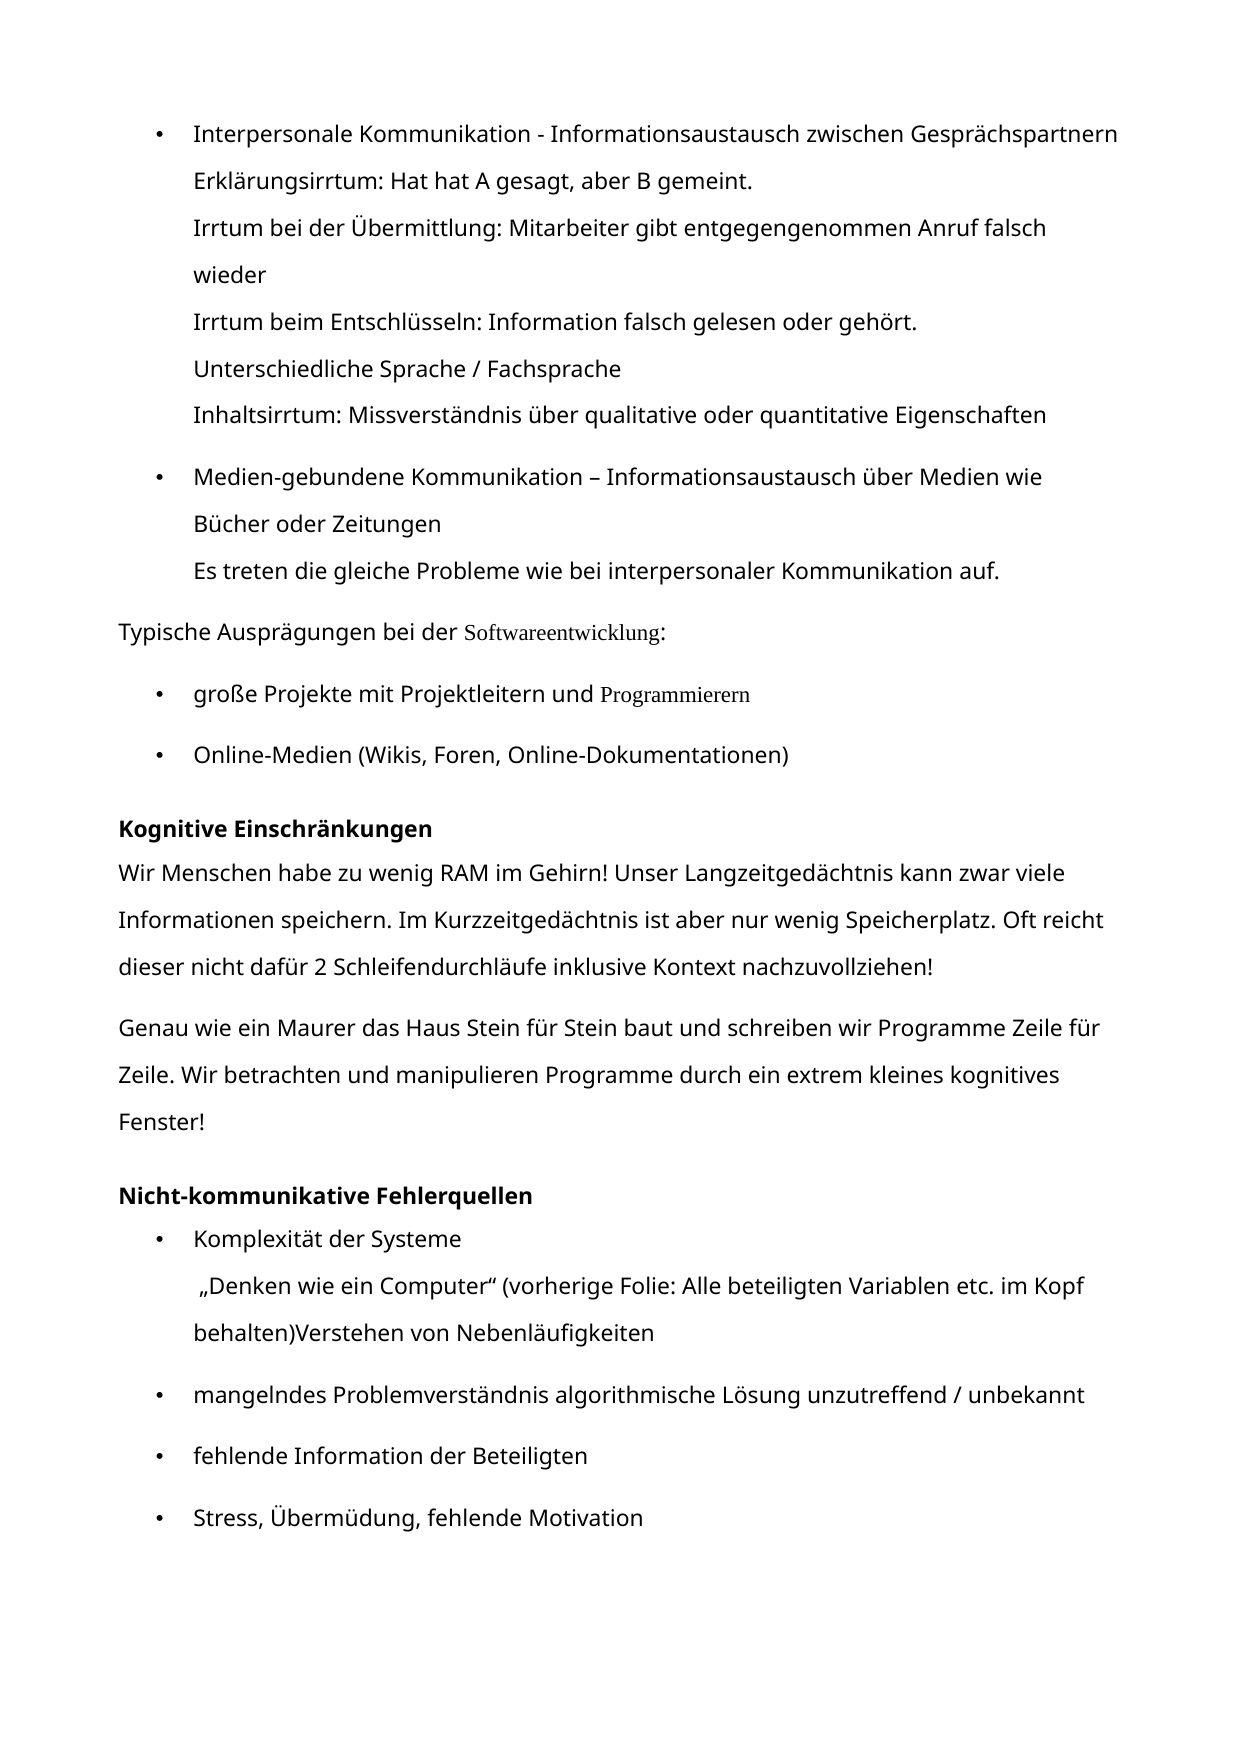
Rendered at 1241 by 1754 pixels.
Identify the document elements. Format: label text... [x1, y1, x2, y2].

subtitle Kognitive Einschränkungen [118, 813, 1122, 844]
subtitle Nicht-kommunikative Fehlerquellen [118, 1179, 1122, 1211]
list Interpersonale Kommunikation - Informationsaustausch zwischen Gesprächspartnern Erklärungsirrtum: Hat hat A gesagt, aber B gemeint. Irrtum bei der Übermittlung: Mitarbeiter gibt entgegengenommen Anruf falsch wieder Irrtum beim Entschlüsseln: Information falsch gelesen oder gehört. Unterschiedliche Sprache / Fachsprache Inhaltsirrtum: Missverständnis über qualitative oder quantitative Eigenschaften [156, 118, 1122, 431]
list Komplexität der Systeme „Denken wie ein Computer“ (vorherige Folie: Alle beteiligten Variablen etc. im Kopf behalten)Verstehen von Nebenläufigkeiten [156, 1223, 1122, 1348]
list mangelndes Problemverständnis algorithmische Lösung unzutreffend / unbekannt [156, 1378, 1122, 1410]
text Typische Ausprägungen bei der Softwareentwicklung: [118, 616, 1122, 647]
text Genau wie ein Maurer das Haus Stein für Stein baut und schreiben wir Programme Zeile für Zeile. Wir betrachten und manipulieren Programme durch ein extrem kleines kognitives Fenster! [118, 1012, 1122, 1137]
list Online-Medien (Wikis, Foren, Online-Dokumentationen) [156, 739, 1122, 770]
list fehlende Information der Beteiligten [156, 1440, 1122, 1471]
list Stress, Übermüdung, fehlende Motivation [156, 1501, 1122, 1533]
text Wir Menschen habe zu wenig RAM im Gehirn! Unser Langzeitgedächtnis kann zwar viele Informationen speichern. Im Kurzzeitgedächtnis ist aber nur wenig Speicherplatz. Oft reicht dieser nicht dafür 2 Schleifendurchläufe inklusive Kontext nachzuvollziehen! [118, 857, 1122, 982]
list Medien-gebundene Kommunikation – Informationsaustausch über Medien wie Bücher oder Zeitungen Es treten die gleiche Probleme wie bei interpersonaler Kommunikation auf. [156, 461, 1122, 586]
list große Projekte mit Projektleitern und Programmierern [156, 677, 1122, 709]
